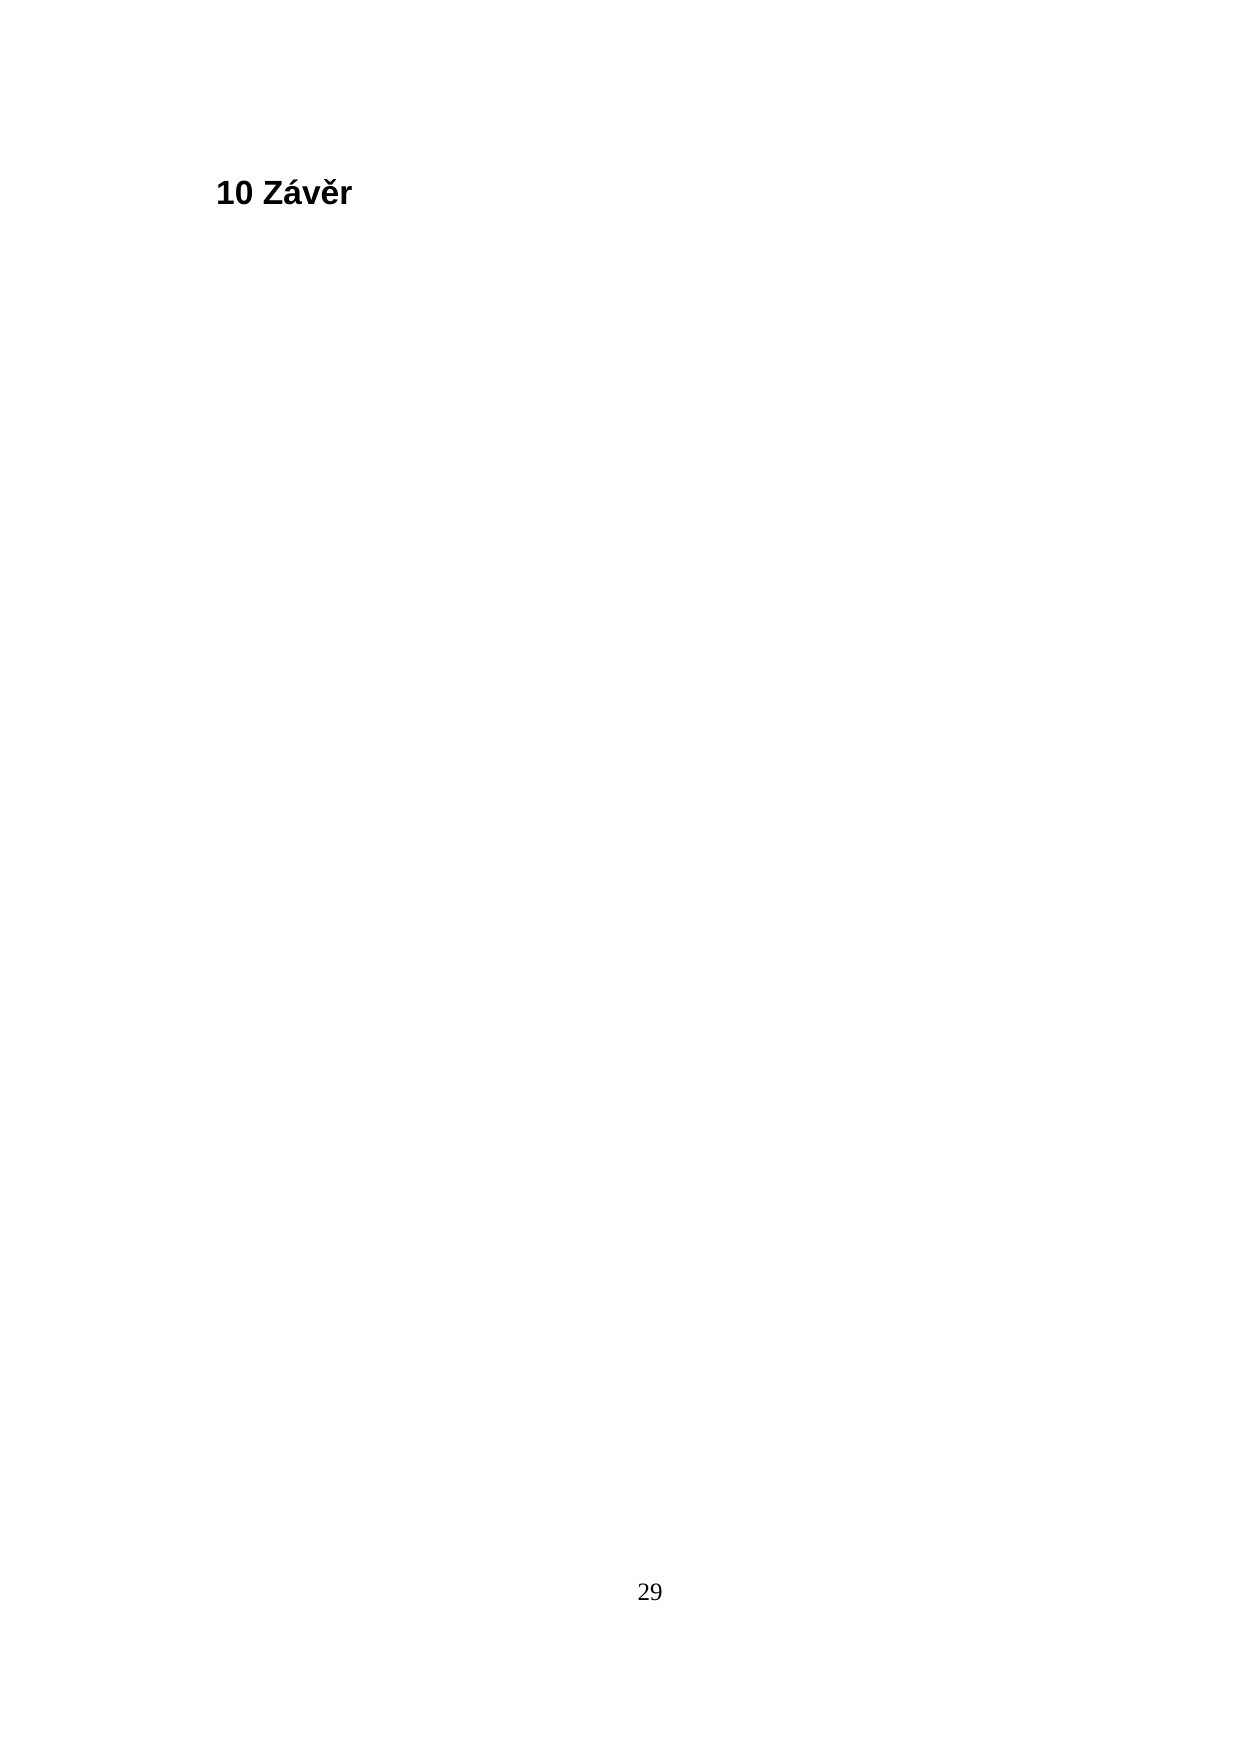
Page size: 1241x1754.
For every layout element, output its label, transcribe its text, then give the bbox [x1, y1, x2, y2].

subtitle Závěr [207, 173, 1093, 211]
